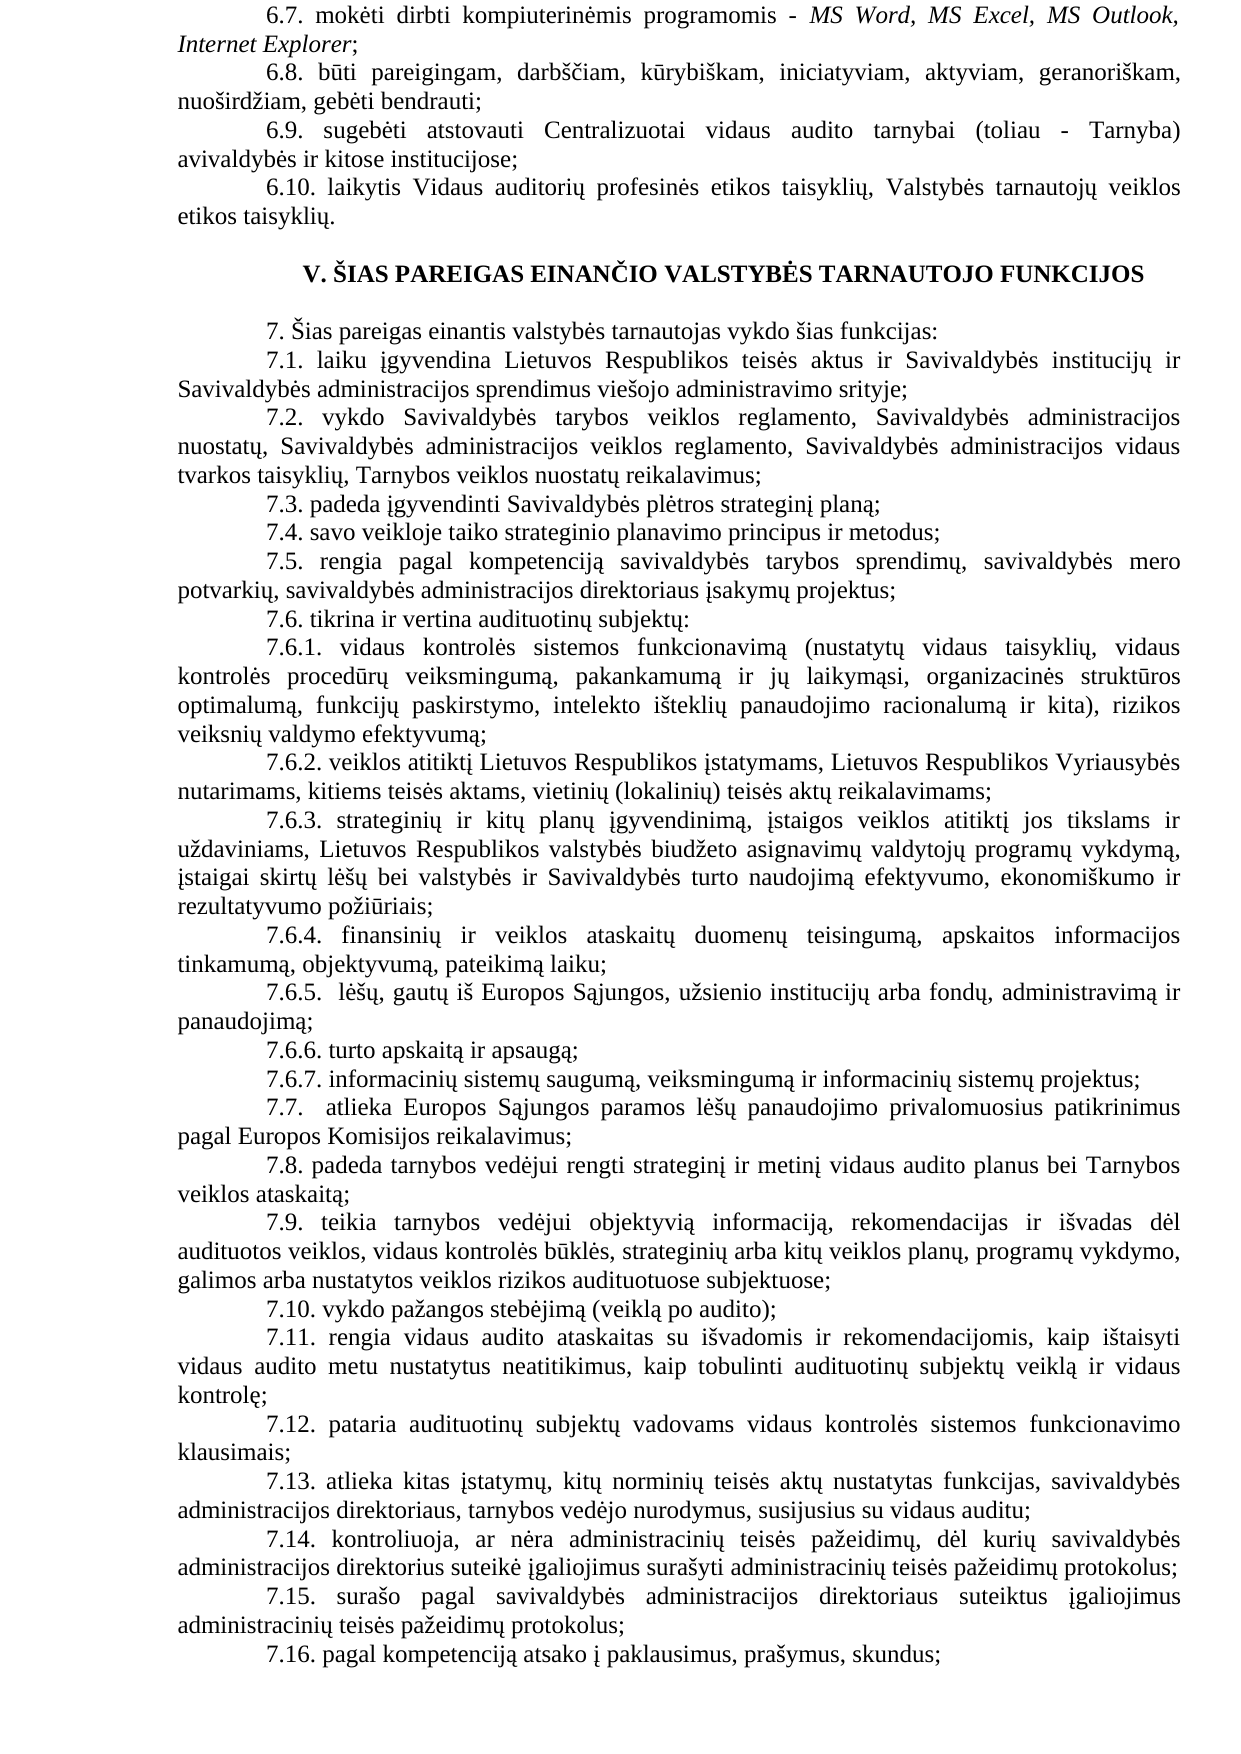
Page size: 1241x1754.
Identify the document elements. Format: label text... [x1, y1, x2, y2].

text 7.6.7. informacinių sistemų saugumą, veiksmingumą ir informacinių sistemų projektus; [177, 1064, 1181, 1092]
text 7.6. tikrina ir vertina audituotinų subjektų: [177, 604, 1181, 632]
text 7.7. atlieka Europos Sąjungos paramos lėšų panaudojimo privalomuosius patikrinimus pagal Europos Komisijos reikalavimus; [177, 1092, 1181, 1150]
text 7.1. laiku įgyvendina Lietuvos Respublikos teisės aktus ir Savivaldybės institucijų ir Savivaldybės administracijos sprendimus viešojo administravimo srityje; [177, 345, 1181, 402]
text 7.6.1. vidaus kontrolės sistemos funkcionavimą (nustatytų vidaus taisyklių, vidaus kontrolės procedūrų veiksmingumą, pakankamumą ir jų laikymąsi, organizacinės struktūros optimalumą, funkcijų paskirstymo, intelekto išteklių panaudojimo racionalumą ir kita), rizikos veiksnių valdymo efektyvumą; [177, 632, 1181, 747]
text 7.6.6. turto apskaitą ir apsaugą; [177, 1035, 1181, 1064]
text 7.14. kontroliuoja, ar nėra administracinių teisės pažeidimų, dėl kurių savivaldybės administracijos direktorius suteikė įgaliojimus surašyti administracinių teisės pažeidimų protokolus; [177, 1524, 1181, 1581]
text 7.6.5. lėšų, gautų iš Europos Sąjungos, užsienio institucijų arba fondų, administravimą ir panaudojimą; [177, 977, 1181, 1035]
text 6.9. sugebėti atstovauti Centralizuotai vidaus audito tarnybai (toliau - Tarnyba) avivaldybės ir kitose institucijose; [177, 115, 1181, 172]
text 7.8. padeda tarnybos vedėjui rengti strateginį ir metinį vidaus audito planus bei Tarnybos veiklos ataskaitą; [177, 1150, 1181, 1207]
text V. ŠIAS PAREIGAS EINANČIO VALSTYBĖS TARNAUTOJO FUNKCIJOS [177, 259, 1181, 287]
text 7.11. rengia vidaus audito ataskaitas su išvadomis ir rekomendacijomis, kaip ištaisyti vidaus audito metu nustatytus neatitikimus, kaip tobulinti audituotinų subjektų veiklą ir vidaus kontrolę; [177, 1322, 1181, 1409]
text 7.13. atlieka kitas įstatymų, kitų norminių teisės aktų nustatytas funkcijas, savivaldybės administracijos direktoriaus, tarnybos vedėjo nurodymus, susijusius su vidaus auditu; [177, 1466, 1181, 1524]
text 7.6.3. strateginių ir kitų planų įgyvendinimą, įstaigos veiklos atitiktį jos tikslams ir uždaviniams, Lietuvos Respublikos valstybės biudžeto asignavimų valdytojų programų vykdymą, įstaigai skirtų lėšų bei valstybės ir Savivaldybės turto naudojimą efektyvumo, ekonomiškumo ir rezultatyvumo požiūriais; [177, 805, 1181, 920]
text 7. Šias pareigas einantis valstybės tarnautojas vykdo šias funkcijas: [177, 316, 1181, 345]
text 7.4. savo veikloje taiko strateginio planavimo principus ir metodus; [177, 517, 1181, 546]
text 7.10. vykdo pažangos stebėjimą (veiklą po audito); [177, 1294, 1181, 1322]
text 7.15. surašo pagal savivaldybės administracijos direktoriaus suteiktus įgaliojimus administracinių teisės pažeidimų protokolus; [177, 1581, 1181, 1639]
text 6.10. laikytis Vidaus auditorių profesinės etikos taisyklių, Valstybės tarnautojų veiklos etikos taisyklių. [177, 172, 1181, 230]
text 6.7. mokėti dirbti kompiuterinėmis programomis - MS Word, MS Excel, MS Outlook, Internet Explorer; [177, 0, 1181, 57]
text 7.12. pataria audituotinų subjektų vadovams vidaus kontrolės sistemos funkcionavimo klausimais; [177, 1409, 1181, 1466]
text 7.9. teikia tarnybos vedėjui objektyvią informaciją, rekomendacijas ir išvadas dėl audituotos veiklos, vidaus kontrolės būklės, strateginių arba kitų veiklos planų, programų vykdymo, galimos arba nustatytos veiklos rizikos audituotuose subjektuose; [177, 1207, 1181, 1294]
text 7.16. pagal kompetenciją atsako į paklausimus, prašymus, skundus; [177, 1639, 1181, 1667]
text 7.6.2. veiklos atitiktį Lietuvos Respublikos įstatymams, Lietuvos Respublikos Vyriausybės nutarimams, kitiems teisės aktams, vietinių (lokalinių) teisės aktų reikalavimams; [177, 747, 1181, 805]
text 7.5. rengia pagal kompetenciją savivaldybės tarybos sprendimų, savivaldybės mero potvarkių, savivaldybės administracijos direktoriaus įsakymų projektus; [177, 546, 1181, 604]
text 6.8. būti pareigingam, darbščiam, kūrybiškam, iniciatyviam, aktyviam, geranoriškam, nuoširdžiam, gebėti bendrauti; [177, 57, 1181, 115]
text 7.3. padeda įgyvendinti Savivaldybės plėtros strateginį planą; [177, 489, 1181, 517]
text 7.6.4. finansinių ir veiklos ataskaitų duomenų teisingumą, apskaitos informacijos tinkamumą, objektyvumą, pateikimą laiku; [177, 920, 1181, 977]
text 7.2. vykdo Savivaldybės tarybos veiklos reglamento, Savivaldybės administracijos nuostatų, Savivaldybės administracijos veiklos reglamento, Savivaldybės administracijos vidaus tvarkos taisyklių, Tarnybos veiklos nuostatų reikalavimus; [177, 402, 1181, 489]
